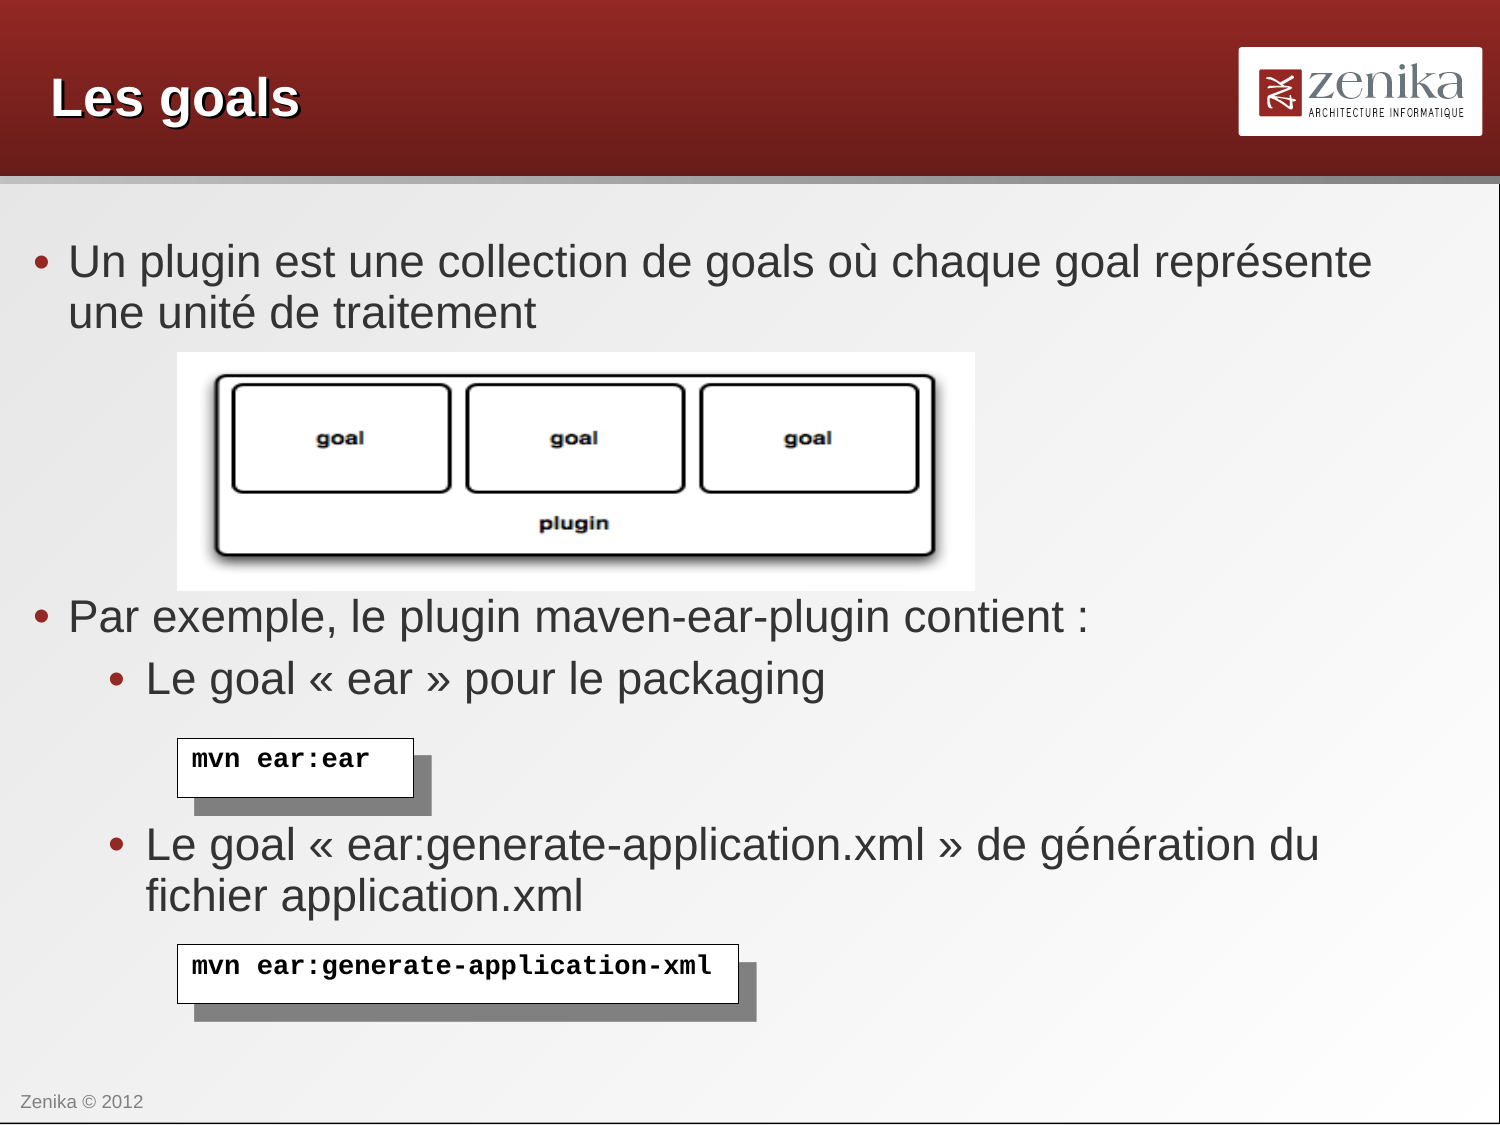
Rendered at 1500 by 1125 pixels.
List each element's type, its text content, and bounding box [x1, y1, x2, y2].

list Par exemple, le plugin maven-ear-plugin contient : Le goal « ear » pour le packaging Le goal « ear:generate-application.xml » de génération du fichier application.xml [33, 590, 1418, 922]
text_box mvn ear:ear [177, 738, 414, 798]
list Un plugin est une collection de goals où chaque goal représente une unité de traitement [33, 236, 1418, 371]
title Les goals [50, 15, 1206, 180]
picture [177, 352, 975, 590]
picture [1257, 58, 1464, 125]
text_box mvn ear:generate-application-xml [177, 944, 739, 1004]
